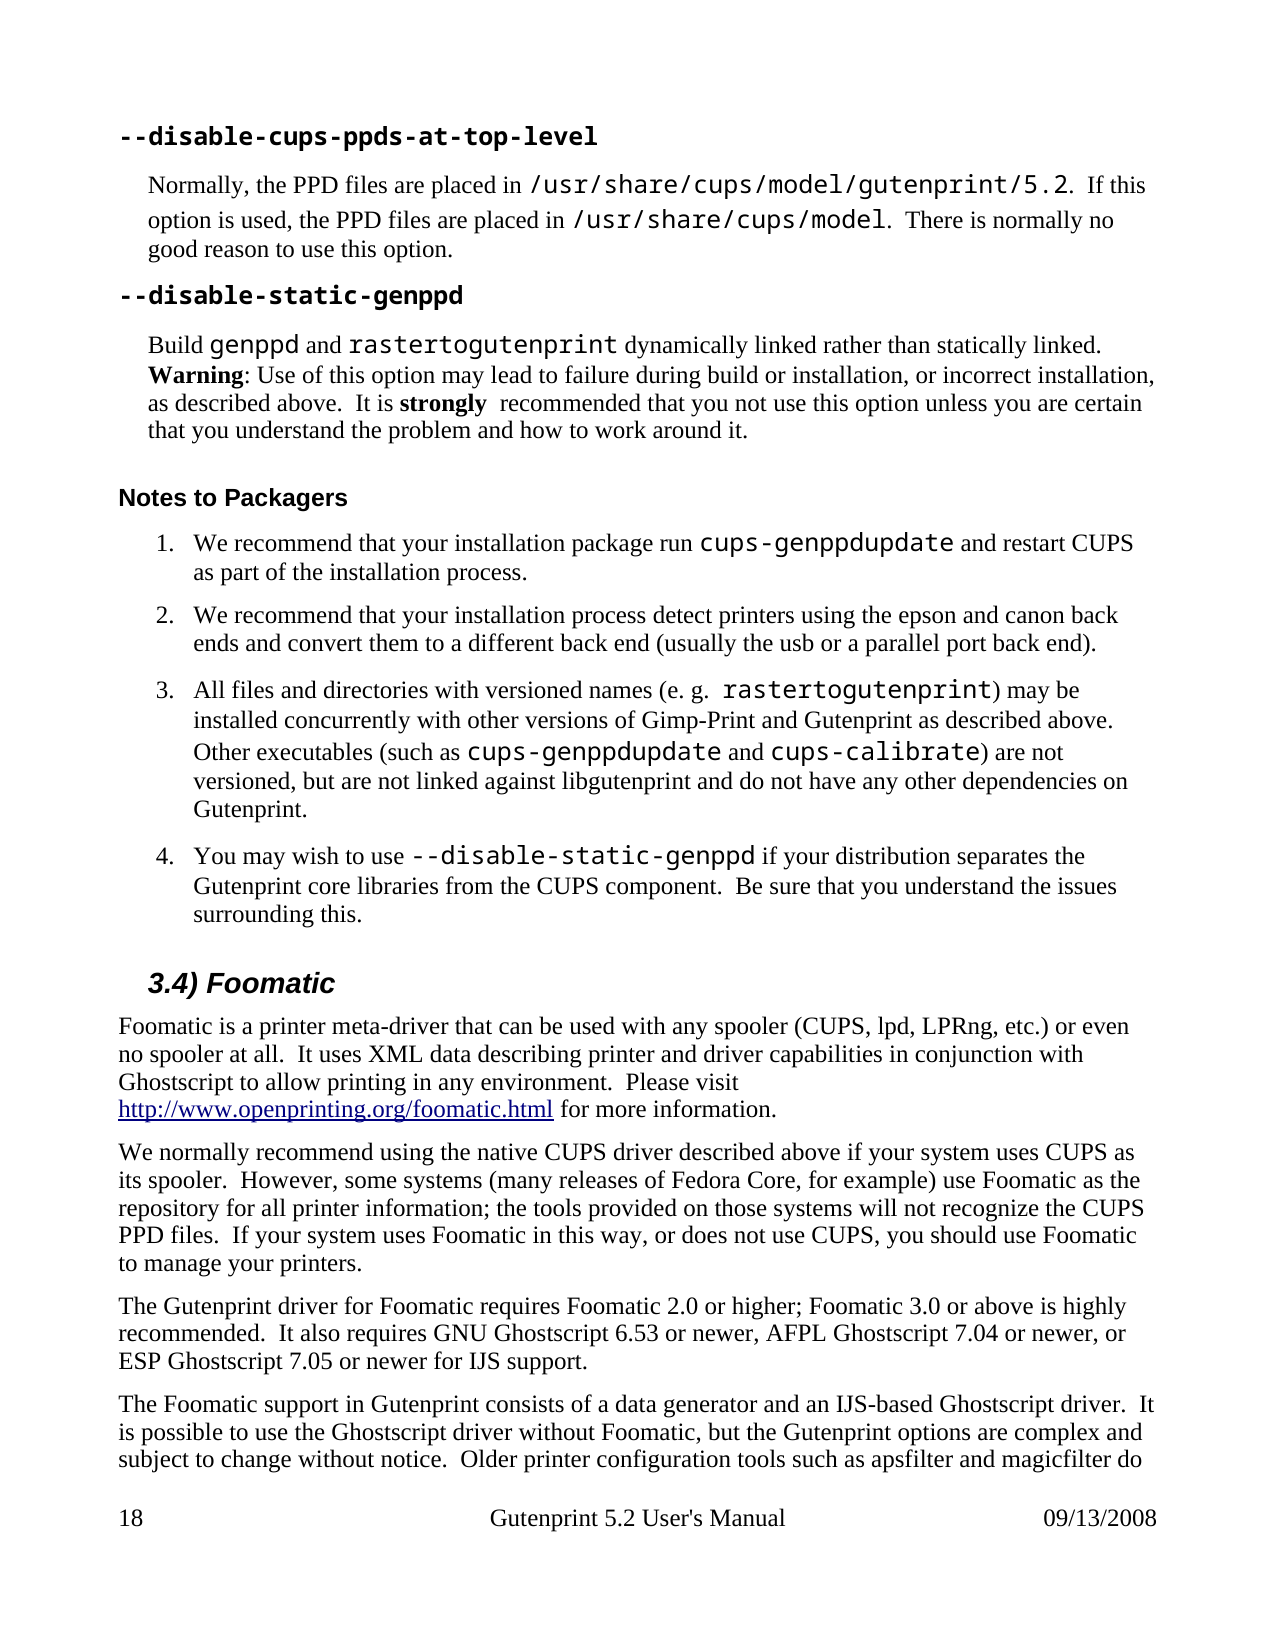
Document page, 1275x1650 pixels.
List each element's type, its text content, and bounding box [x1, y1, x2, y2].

list We recommend that your installation package run cups-genppdupdate and restart CUPS as part of the installation process. [156, 524, 1157, 586]
text The Foomatic support in Gutenprint consists of a data generator and an IJS-based Ghostscript driver. It is possible to use the Ghostscript driver without Foomatic, but the Gutenprint options are complex and subject to change without notice. Older printer configuration tools such as apsfilter and magicfilter do [118, 1390, 1157, 1473]
subtitle Notes to Packagers [118, 484, 1157, 512]
text We normally recommend using the native CUPS driver described above if your system uses CUPS as its spooler. However, some systems (many releases of Fedora Core, for example) use Foomatic as the repository for all printer information; the tools provided on those systems will not recognize the CUPS PPD files. If your system uses Foomatic in this way, or does not use CUPS, you should use Foomatic to manage your printers. [118, 1138, 1157, 1277]
text Normally, the PPD files are placed in /usr/share/cups/model/gutenprint/5.2. If this option is used, the PPD files are placed in /usr/share/cups/model. There is normally no good reason to use this option. [148, 167, 1157, 263]
subtitle Foomatic [148, 967, 1157, 1000]
text --disable-cups-ppds-at-top-level [118, 118, 1157, 152]
text The Gutenprint driver for Foomatic requires Foomatic 2.0 or higher; Foomatic 3.0 or above is highly recommended. It also requires GNU Ghostscript 6.53 or newer, AFPL Ghostscript 7.04 or newer, or ESP Ghostscript 7.05 or newer for IJS support. [118, 1292, 1157, 1375]
list You may wish to use --disable-static-genppd if your distribution separates the Gutenprint core libraries from the CUPS component. Be sure that you understand the issues surrounding this. [156, 838, 1157, 927]
text Build genppd and rastertogutenprint dynamically linked rather than statically linked. Warning: Use of this option may lead to failure during build or installation, or incorrect installation, as described above. It is strongly recommended that you not use this option unless you are certain that you understand the problem and how to work around it. [148, 327, 1157, 444]
text Foomatic is a printer meta-driver that can be used with any spooler (CUPS, lpd, LPRng, etc.) or even no spooler at all. It uses XML data describing printer and driver capabilities in conjunction with Ghostscript to allow printing in any environment. Please visit http://www.openprinting.org/foomatic.html for more information. [118, 1012, 1157, 1123]
text --disable-static-genppd [118, 278, 1157, 312]
list We recommend that your installation process detect printers using the epson and canon back ends and convert them to a different back end (usually the usb or a parallel port back end). [156, 601, 1157, 657]
list All files and directories with versioned names (e. g. rastertogutenprint) may be installed concurrently with other versions of Gimp-Print and Gutenprint as described above. Other executables (such as cups-genppdupdate and cups-calibrate) are not versioned, but are not linked against libgutenprint and do not have any other dependencies on Gutenprint. [156, 672, 1157, 823]
